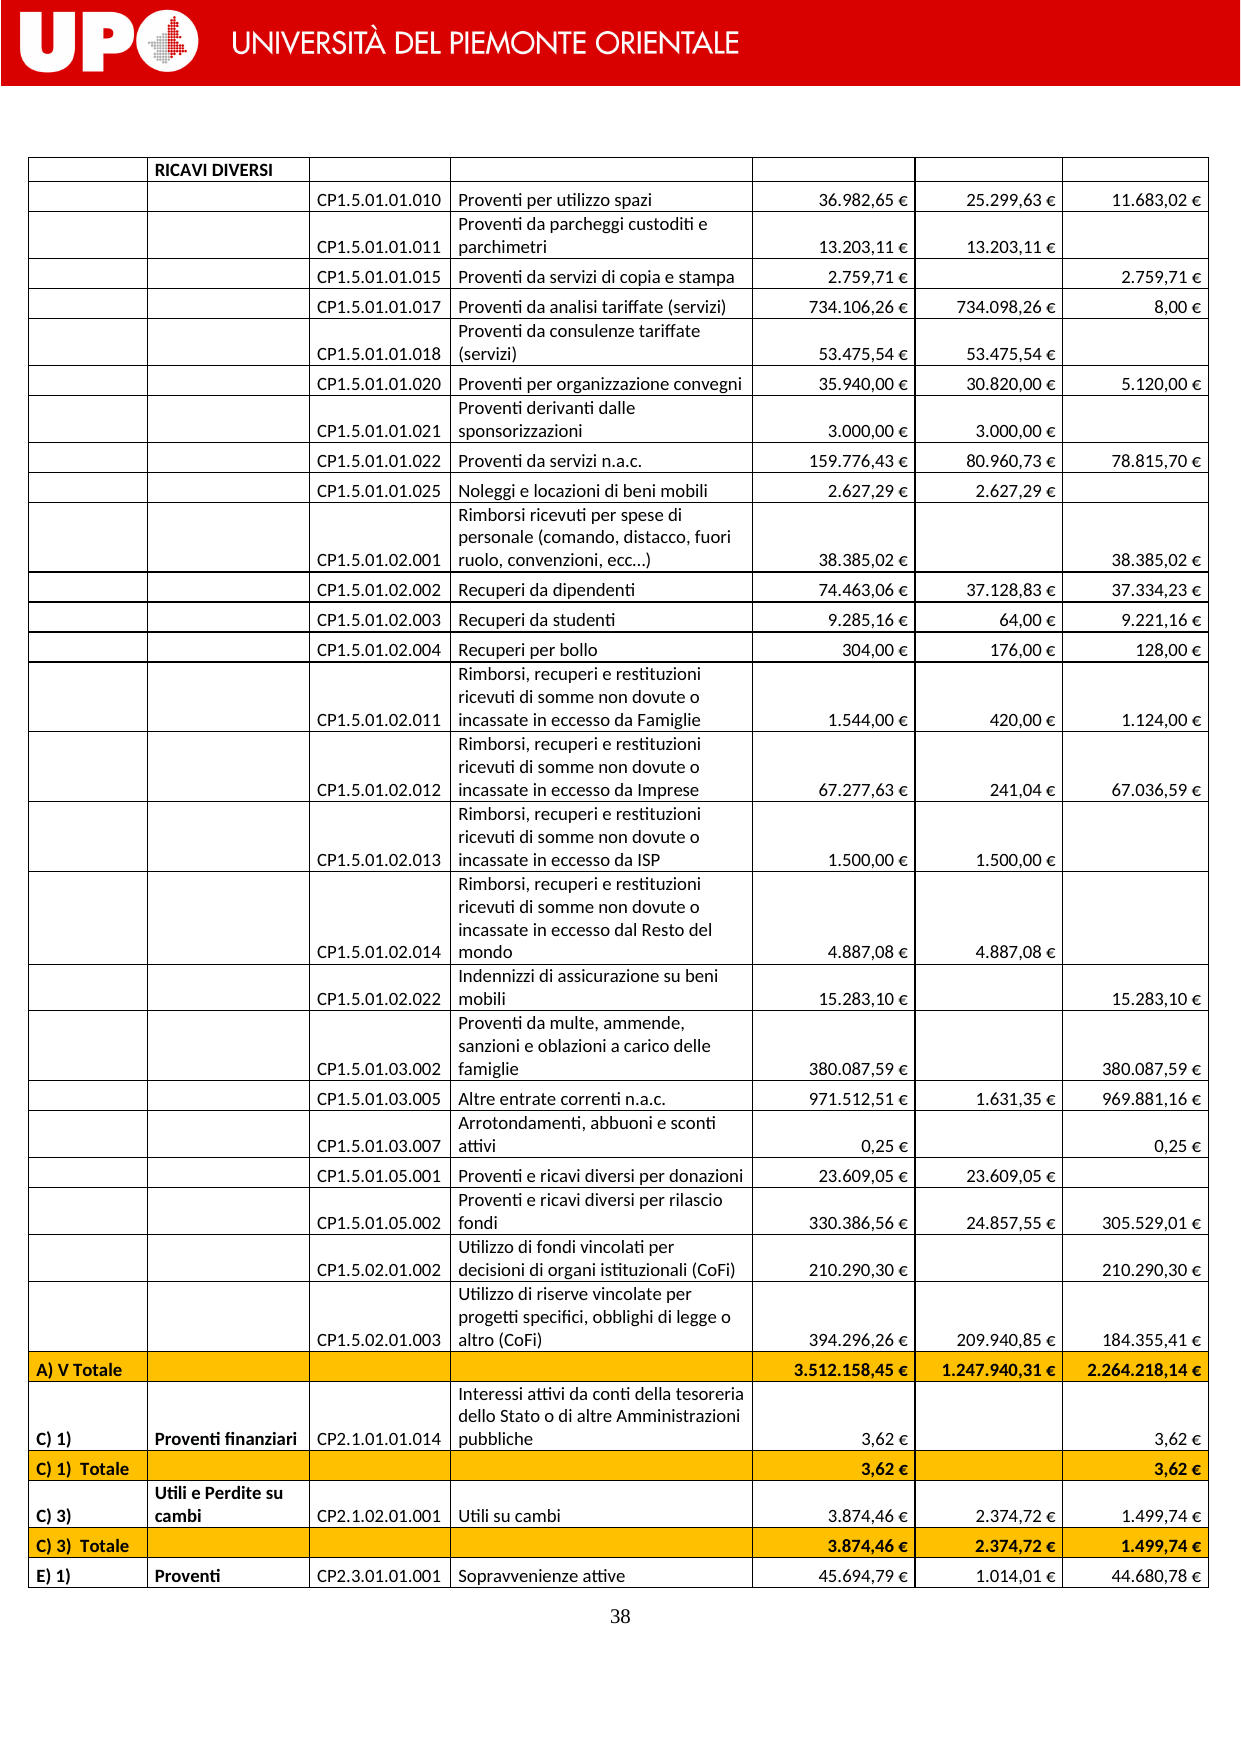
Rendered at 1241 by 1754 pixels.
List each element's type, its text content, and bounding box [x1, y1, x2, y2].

table_cell 78.815,70 € [1063, 443, 1208, 472]
table_cell 420,00 € [916, 663, 1062, 731]
table_cell 380.087,59 € [1063, 1011, 1208, 1080]
table_cell 11.683,02 € [1063, 182, 1208, 211]
table_cell 2.264.218,14 € [1063, 1352, 1208, 1381]
table_cell Rimborsi, recuperi e restituzioni ricevuti di somme non dovute o incassate in eccesso da Famiglie [451, 663, 752, 731]
table_cell 1.500,00 € [753, 802, 914, 871]
table_cell Proventi per utilizzo spazi [451, 182, 752, 211]
table_cell CP2.1.02.01.001 [310, 1481, 450, 1527]
table_cell CP1.5.01.02.002 [310, 573, 450, 601]
table_cell 184.355,41 € [1063, 1282, 1208, 1351]
table_cell [148, 1352, 309, 1381]
table_cell [29, 1011, 147, 1080]
table_cell A) V Totale [29, 1352, 147, 1381]
table_cell CP1.5.01.02.022 [310, 965, 450, 1010]
table_cell [916, 503, 1062, 571]
table_cell [29, 663, 147, 731]
table_cell CP1.5.01.01.022 [310, 443, 450, 472]
table_cell 1.124,00 € [1063, 663, 1208, 731]
table_cell 15.283,10 € [753, 965, 914, 1010]
table_cell Indennizzi di assicurazione su beni mobili [451, 965, 752, 1010]
table_cell Proventi e ricavi diversi per rilascio fondi [451, 1188, 752, 1234]
table_cell [916, 259, 1062, 288]
table_cell [29, 319, 147, 365]
table_cell 74.463,06 € [753, 573, 914, 601]
table_cell 330.386,56 € [753, 1188, 914, 1234]
table_cell 38.385,02 € [753, 503, 914, 571]
table_cell [29, 182, 147, 211]
table_cell [29, 1081, 147, 1110]
table_cell CP2.1.01.01.014 [310, 1382, 450, 1450]
table_cell [753, 158, 914, 181]
table_cell 13.203,11 € [753, 212, 914, 258]
table_cell RICAVI DIVERSI [148, 158, 309, 181]
table_cell [310, 1451, 450, 1480]
table_cell [148, 633, 309, 661]
table_cell CP1.5.01.01.015 [310, 259, 450, 288]
table_cell CP1.5.01.01.021 [310, 396, 450, 442]
table_cell 2.374,72 € [916, 1481, 1062, 1527]
table_cell 1.631,35 € [916, 1081, 1062, 1110]
table_cell CP1.5.01.02.004 [310, 633, 450, 661]
table_cell [148, 1011, 309, 1080]
table_cell Proventi da multe, ammende, sanzioni e oblazioni a carico delle famiglie [451, 1011, 752, 1080]
table_cell Proventi da servizi di copia e stampa [451, 259, 752, 288]
table_cell 23.609,05 € [753, 1158, 914, 1187]
table_cell [148, 1111, 309, 1157]
table_cell [29, 802, 147, 871]
table_cell [148, 1282, 309, 1351]
table_cell 3,62 € [1063, 1382, 1208, 1450]
table_cell [148, 443, 309, 472]
table_cell [1063, 212, 1208, 258]
table_cell CP1.5.01.01.020 [310, 366, 450, 395]
table_cell 53.475,54 € [916, 319, 1062, 365]
table_cell CP1.5.01.02.001 [310, 503, 450, 571]
table_cell [29, 158, 147, 181]
table_cell [148, 1528, 309, 1557]
table_cell 53.475,54 € [753, 319, 914, 365]
table_cell 1.500,00 € [916, 802, 1062, 871]
table_cell [29, 473, 147, 502]
table_cell 3.000,00 € [753, 396, 914, 442]
table_cell 176,00 € [916, 633, 1062, 661]
table_cell [148, 1081, 309, 1110]
table_cell Utilizzo di riserve vincolate per progetti specifici, obblighi di legge o altro (CoFi) [451, 1282, 752, 1351]
table_cell Proventi da consulenze tariffate (servizi) [451, 319, 752, 365]
table_cell [148, 872, 309, 963]
table_cell [916, 1011, 1062, 1080]
table_cell Noleggi e locazioni di beni mobili [451, 473, 752, 502]
table_cell [29, 573, 147, 601]
table_cell [451, 158, 752, 181]
table_cell [29, 396, 147, 442]
table_cell 80.960,73 € [916, 443, 1062, 472]
table_cell CP1.5.01.01.010 [310, 182, 450, 211]
table_cell CP1.5.01.05.002 [310, 1188, 450, 1234]
table_cell CP1.5.01.03.002 [310, 1011, 450, 1080]
table_cell [148, 366, 309, 395]
table_cell [29, 1282, 147, 1351]
table_cell 2.627,29 € [916, 473, 1062, 502]
table_cell 1.499,74 € [1063, 1528, 1208, 1557]
table_cell 36.982,65 € [753, 182, 914, 211]
table_cell 67.277,63 € [753, 732, 914, 801]
table_cell 30.820,00 € [916, 366, 1062, 395]
table_cell 210.290,30 € [753, 1235, 914, 1281]
table_cell C) 3) Totale [29, 1528, 147, 1557]
table_cell [29, 212, 147, 258]
table_cell 3.874,46 € [753, 1481, 914, 1527]
table_cell CP1.5.01.03.005 [310, 1081, 450, 1110]
table_cell [451, 1451, 752, 1480]
table_cell 209.940,85 € [916, 1282, 1062, 1351]
table_cell 304,00 € [753, 633, 914, 661]
table_cell 4.887,08 € [753, 872, 914, 963]
table_cell [29, 1235, 147, 1281]
table_cell CP2.3.01.01.001 [310, 1558, 450, 1587]
table_cell 64,00 € [916, 603, 1062, 631]
table_cell CP1.5.01.02.012 [310, 732, 450, 801]
table_cell Proventi e ricavi diversi per donazioni [451, 1158, 752, 1187]
table_cell [29, 289, 147, 318]
table_cell [148, 1451, 309, 1480]
table_cell CP1.5.01.05.001 [310, 1158, 450, 1187]
table_cell 37.334,23 € [1063, 573, 1208, 601]
table_cell Proventi per organizzazione convegni [451, 366, 752, 395]
table_cell 394.296,26 € [753, 1282, 914, 1351]
table_cell 45.694,79 € [753, 1558, 914, 1587]
table_cell 23.609,05 € [916, 1158, 1062, 1187]
table_cell 2.627,29 € [753, 473, 914, 502]
table_cell CP1.5.01.02.013 [310, 802, 450, 871]
table_cell [1063, 1158, 1208, 1187]
table_cell 380.087,59 € [753, 1011, 914, 1080]
table_cell [148, 603, 309, 631]
table_cell CP1.5.01.01.011 [310, 212, 450, 258]
table_cell 128,00 € [1063, 633, 1208, 661]
table_cell [148, 182, 309, 211]
table_cell Recuperi per bollo [451, 633, 752, 661]
table_cell [148, 473, 309, 502]
table_cell [29, 1111, 147, 1157]
table_cell Rimborsi ricevuti per spese di personale (comando, distacco, fuori ruolo, convenzioni, ecc…) [451, 503, 752, 571]
table_cell [916, 965, 1062, 1010]
table_cell [1063, 802, 1208, 871]
table_cell [916, 1382, 1062, 1450]
table_cell [310, 158, 450, 181]
table_cell 4.887,08 € [916, 872, 1062, 963]
table_cell [29, 1188, 147, 1234]
table_cell 67.036,59 € [1063, 732, 1208, 801]
table_cell [1063, 158, 1208, 181]
table_cell [148, 289, 309, 318]
table_cell Proventi da analisi tariffate (servizi) [451, 289, 752, 318]
table_cell [148, 212, 309, 258]
table_cell [29, 1158, 147, 1187]
table_cell [916, 1111, 1062, 1157]
table_cell [1063, 396, 1208, 442]
table_cell 734.098,26 € [916, 289, 1062, 318]
table_cell [451, 1528, 752, 1557]
table_cell 969.881,16 € [1063, 1081, 1208, 1110]
table_cell [148, 1158, 309, 1187]
table_cell 1.247.940,31 € [916, 1352, 1062, 1381]
table_cell 13.203,11 € [916, 212, 1062, 258]
table_cell 5.120,00 € [1063, 366, 1208, 395]
table_cell [148, 319, 309, 365]
table_cell [916, 1235, 1062, 1281]
table_cell Altre entrate correnti n.a.c. [451, 1081, 752, 1110]
table_cell Arrotondamenti, abbuoni e sconti attivi [451, 1111, 752, 1157]
table_cell 35.940,00 € [753, 366, 914, 395]
table_cell [310, 1352, 450, 1381]
table_cell 0,25 € [753, 1111, 914, 1157]
table_cell Rimborsi, recuperi e restituzioni ricevuti di somme non dovute o incassate in eccesso da ISP [451, 802, 752, 871]
table_cell [148, 396, 309, 442]
table_cell 210.290,30 € [1063, 1235, 1208, 1281]
table_cell Sopravvenienze attive [451, 1558, 752, 1587]
table_cell [451, 1352, 752, 1381]
table_cell [1063, 319, 1208, 365]
table_cell 241,04 € [916, 732, 1062, 801]
table_cell [29, 443, 147, 472]
table_cell 15.283,10 € [1063, 965, 1208, 1010]
table_cell 3,62 € [753, 1382, 914, 1450]
table_cell Proventi da parcheggi custoditi e parchimetri [451, 212, 752, 258]
table_cell Proventi finanziari [148, 1382, 309, 1450]
table_cell Recuperi da studenti [451, 603, 752, 631]
table_cell Utilizzo di fondi vincolati per decisioni di organi istituzionali (CoFi) [451, 1235, 752, 1281]
table_cell [29, 965, 147, 1010]
table_cell [916, 1451, 1062, 1480]
table_cell 3.000,00 € [916, 396, 1062, 442]
table_cell Interessi attivi da conti della tesoreria dello Stato o di altre Amministrazioni pubbliche [451, 1382, 752, 1450]
table_cell 159.776,43 € [753, 443, 914, 472]
table_cell CP1.5.02.01.003 [310, 1282, 450, 1351]
table_cell Utili su cambi [451, 1481, 752, 1527]
table_cell 25.299,63 € [916, 182, 1062, 211]
table_cell [148, 663, 309, 731]
table_cell [1063, 872, 1208, 963]
table_cell CP1.5.01.02.003 [310, 603, 450, 631]
table_cell Proventi [148, 1558, 309, 1587]
table_cell CP1.5.01.01.018 [310, 319, 450, 365]
table_cell 8,00 € [1063, 289, 1208, 318]
table_cell C) 3) [29, 1481, 147, 1527]
table_cell 9.221,16 € [1063, 603, 1208, 631]
table_cell [1063, 473, 1208, 502]
table_cell Rimborsi, recuperi e restituzioni ricevuti di somme non dovute o incassate in eccesso dal Resto del mondo [451, 872, 752, 963]
table_cell 2.374,72 € [916, 1528, 1062, 1557]
table_cell Proventi da servizi n.a.c. [451, 443, 752, 472]
table_cell [148, 573, 309, 601]
table_cell [310, 1528, 450, 1557]
table_cell C) 1) Totale [29, 1451, 147, 1480]
table_cell 2.759,71 € [1063, 259, 1208, 288]
table_cell CP1.5.01.01.017 [310, 289, 450, 318]
table_cell [148, 732, 309, 801]
table_cell [148, 503, 309, 571]
table_cell 24.857,55 € [916, 1188, 1062, 1234]
table_cell [29, 732, 147, 801]
table_cell [29, 633, 147, 661]
table_cell C) 1) [29, 1382, 147, 1450]
table_cell [148, 259, 309, 288]
table_cell 3.874,46 € [753, 1528, 914, 1557]
table_cell [29, 366, 147, 395]
table_cell 734.106,26 € [753, 289, 914, 318]
table_cell 1.014,01 € [916, 1558, 1062, 1587]
table_cell [148, 1188, 309, 1234]
table_cell 37.128,83 € [916, 573, 1062, 601]
table_cell Proventi derivanti dalle sponsorizzazioni [451, 396, 752, 442]
table_cell [29, 503, 147, 571]
table_cell Utili e Perdite su cambi [148, 1481, 309, 1527]
table_cell CP1.5.01.01.025 [310, 473, 450, 502]
table_cell [916, 158, 1062, 181]
table_cell CP1.5.01.03.007 [310, 1111, 450, 1157]
table_cell Recuperi da dipendenti [451, 573, 752, 601]
table_cell [148, 1235, 309, 1281]
table_cell 2.759,71 € [753, 259, 914, 288]
table_cell [148, 965, 309, 1010]
table_cell 305.529,01 € [1063, 1188, 1208, 1234]
table_cell 38.385,02 € [1063, 503, 1208, 571]
table_cell 3,62 € [753, 1451, 914, 1480]
table_cell 3,62 € [1063, 1451, 1208, 1480]
table_cell [29, 259, 147, 288]
table_cell 9.285,16 € [753, 603, 914, 631]
table_cell Rimborsi, recuperi e restituzioni ricevuti di somme non dovute o incassate in eccesso da Imprese [451, 732, 752, 801]
table_cell [29, 872, 147, 963]
table_cell 44.680,78 € [1063, 1558, 1208, 1587]
table_cell 1.499,74 € [1063, 1481, 1208, 1527]
table_cell CP1.5.02.01.002 [310, 1235, 450, 1281]
table_cell 971.512,51 € [753, 1081, 914, 1110]
table_cell 3.512.158,45 € [753, 1352, 914, 1381]
table_cell [148, 802, 309, 871]
table_cell CP1.5.01.02.011 [310, 663, 450, 731]
table_cell [29, 603, 147, 631]
table_cell 0,25 € [1063, 1111, 1208, 1157]
table_cell E) 1) [29, 1558, 147, 1587]
table_cell 1.544,00 € [753, 663, 914, 731]
table_cell CP1.5.01.02.014 [310, 872, 450, 963]
